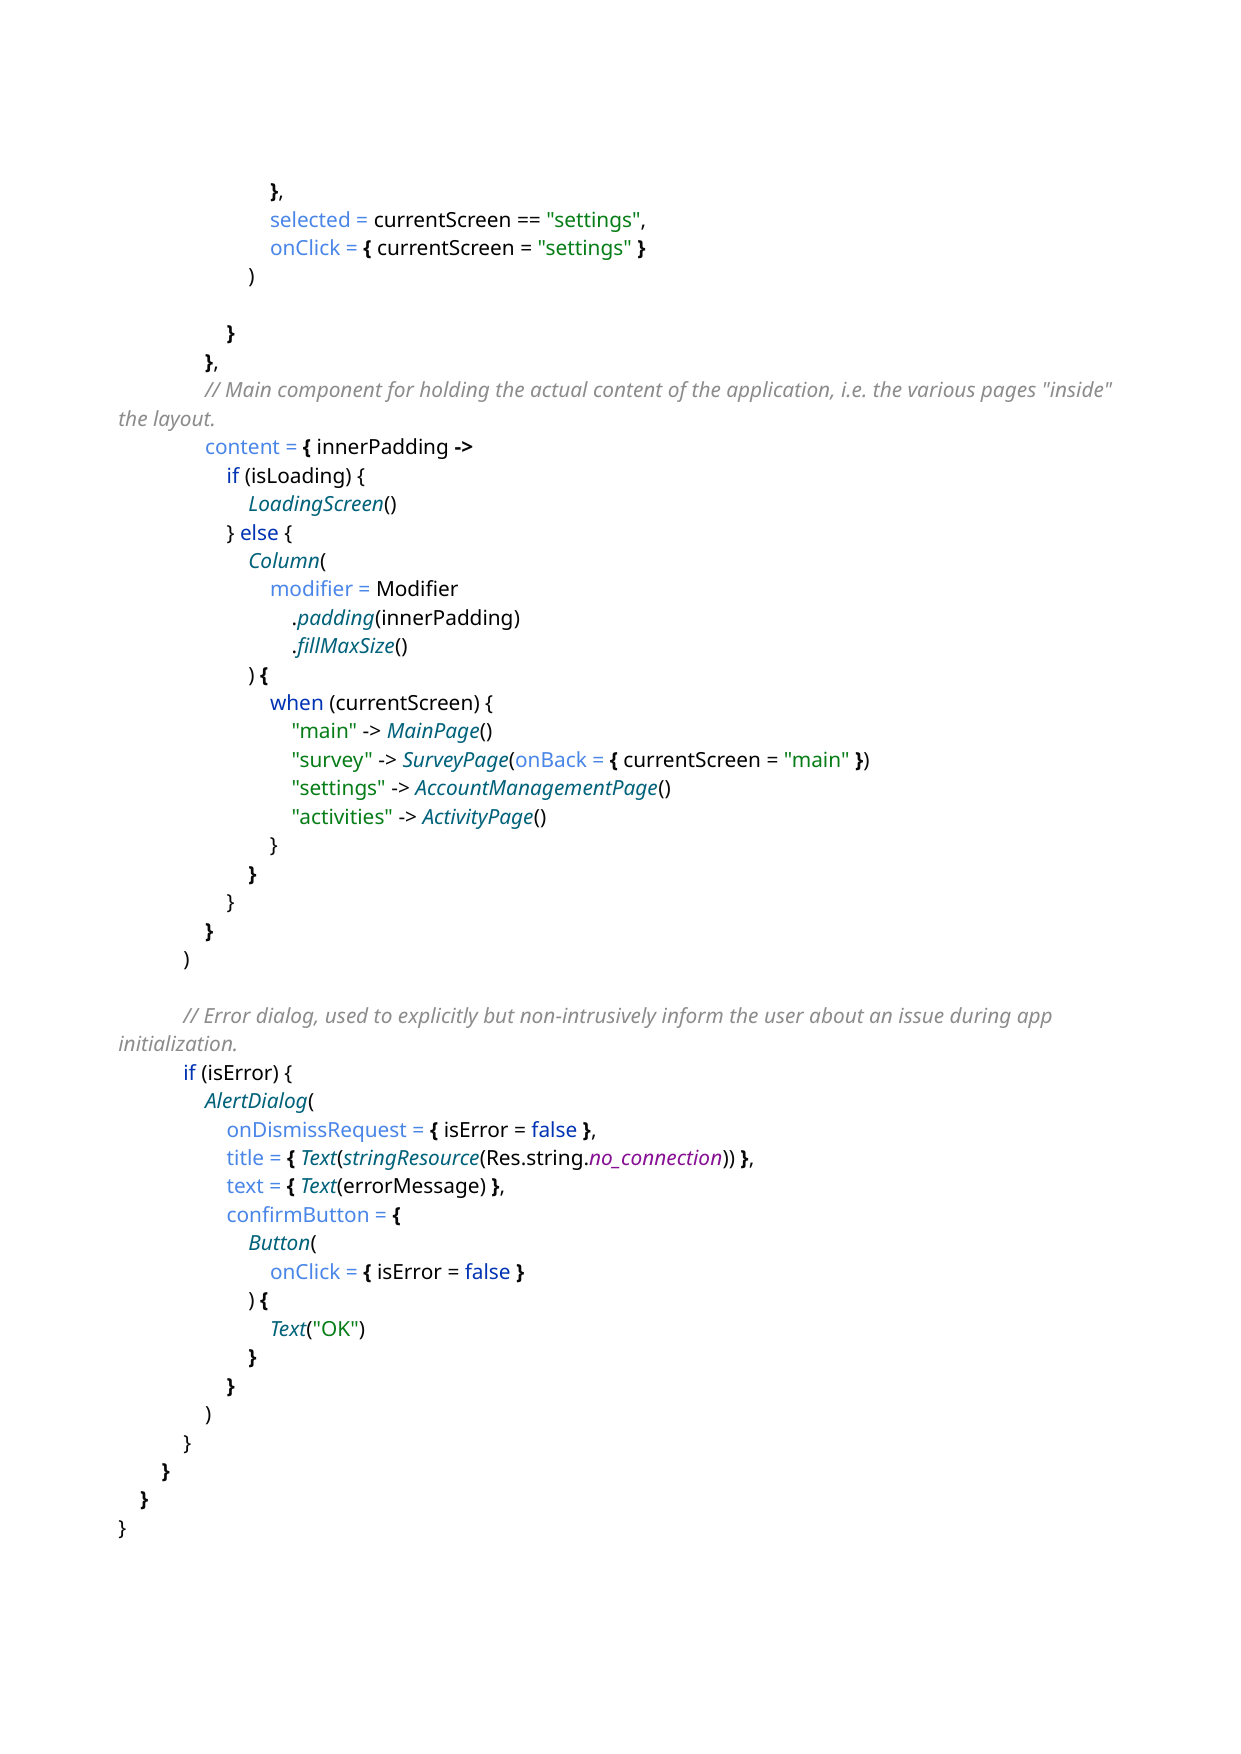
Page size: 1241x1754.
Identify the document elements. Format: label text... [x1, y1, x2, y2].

text }, selected = currentScreen == "settings", onClick = { currentScreen = "settings" } ) } }, // Main component for holding the actual content of the application, i.e. the various pages "inside" the layout. content = { innerPadding -> if (isLoading) { LoadingScreen() } else { Column( modifier = Modifier .padding(innerPadding) .fillMaxSize() ) { when (currentScreen) { "main" -> MainPage() "survey" -> SurveyPage(onBack = { currentScreen = "main" }) "settings" -> AccountManagementPage() "activities" -> ActivityPage() } } } } ) // Error dialog, used to explicitly but non-intrusively inform the user about an issue during app initialization. if (isError) { AlertDialog( onDismissRequest = { isError = false }, title = { Text(stringResource(Res.string.no_connection)) }, text = { Text(errorMessage) }, confirmButton = { Button( onClick = { isError = false } ) { Text("OK") } } ) } } } } [118, 176, 1122, 1570]
